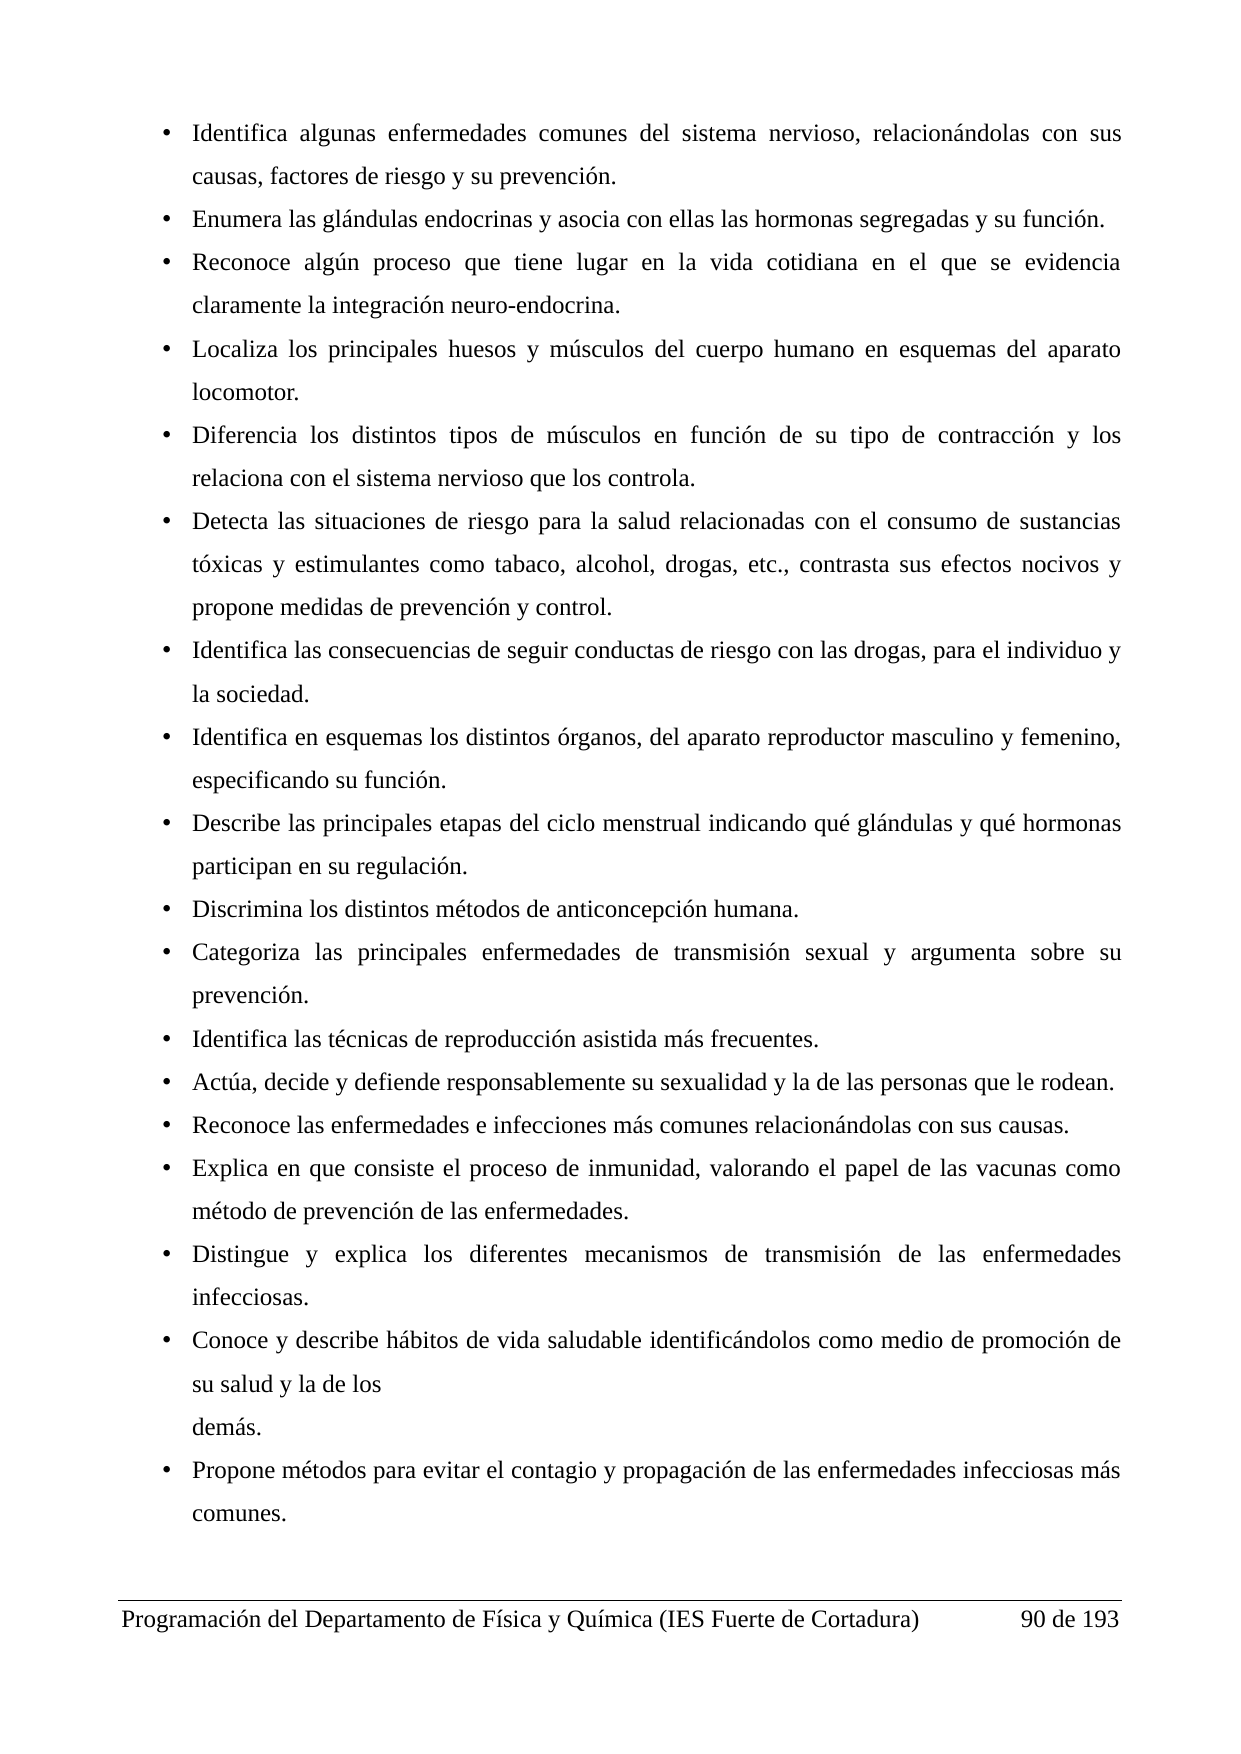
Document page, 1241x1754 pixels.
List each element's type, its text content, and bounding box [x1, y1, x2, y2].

list Propone métodos para evitar el contagio y propagación de las enfermedades infecciosas más comunes. [162, 1455, 1122, 1527]
list Conoce y describe hábitos de vida saludable identificándolos como medio de promoción de su salud y la de los [162, 1326, 1122, 1397]
list Actúa, decide y defiende responsablemente su sexualidad y la de las personas que le rodean. [162, 1067, 1122, 1096]
list Diferencia los distintos tipos de músculos en función de su tipo de contracción y los relaciona con el sistema nervioso que los controla. [162, 420, 1122, 492]
list Explica en que consiste el proceso de inmunidad, valorando el papel de las vacunas como método de prevención de las enfermedades. [162, 1153, 1122, 1225]
list Detecta las situaciones de riesgo para la salud relacionadas con el consumo de sustancias tóxicas y estimulantes como tabaco, alcohol, drogas, etc., contrasta sus efectos nocivos y propone medidas de prevención y control. [162, 506, 1122, 621]
list Distingue y explica los diferentes mecanismos de transmisión de las enfermedades infecciosas. [162, 1239, 1122, 1311]
list Localiza los principales huesos y músculos del cuerpo humano en esquemas del aparato locomotor. [162, 334, 1122, 406]
list Identifica algunas enfermedades comunes del sistema nervioso, relacionándolas con sus causas, factores de riesgo y su prevención. [162, 118, 1122, 190]
list Describe las principales etapas del ciclo menstrual indicando qué glándulas y qué hormonas participan en su regulación. [162, 808, 1122, 880]
list Enumera las glándulas endocrinas y asocia con ellas las hormonas segregadas y su función. [162, 204, 1122, 233]
list Identifica las consecuencias de seguir conductas de riesgo con las drogas, para el individuo y la sociedad. [162, 636, 1122, 707]
list demás. [162, 1412, 1122, 1441]
list Discrimina los distintos métodos de anticoncepción humana. [162, 894, 1122, 923]
list Reconoce las enfermedades e infecciones más comunes relacionándolas con sus causas. [162, 1110, 1122, 1139]
list Identifica las técnicas de reproducción asistida más frecuentes. [162, 1024, 1122, 1052]
list Categoriza las principales enfermedades de transmisión sexual y argumenta sobre su prevención. [162, 937, 1122, 1009]
list Reconoce algún proceso que tiene lugar en la vida cotidiana en el que se evidencia claramente la integración neuro-endocrina. [162, 247, 1122, 319]
list Identifica en esquemas los distintos órganos, del aparato reproductor masculino y femenino, especificando su función. [162, 722, 1122, 794]
